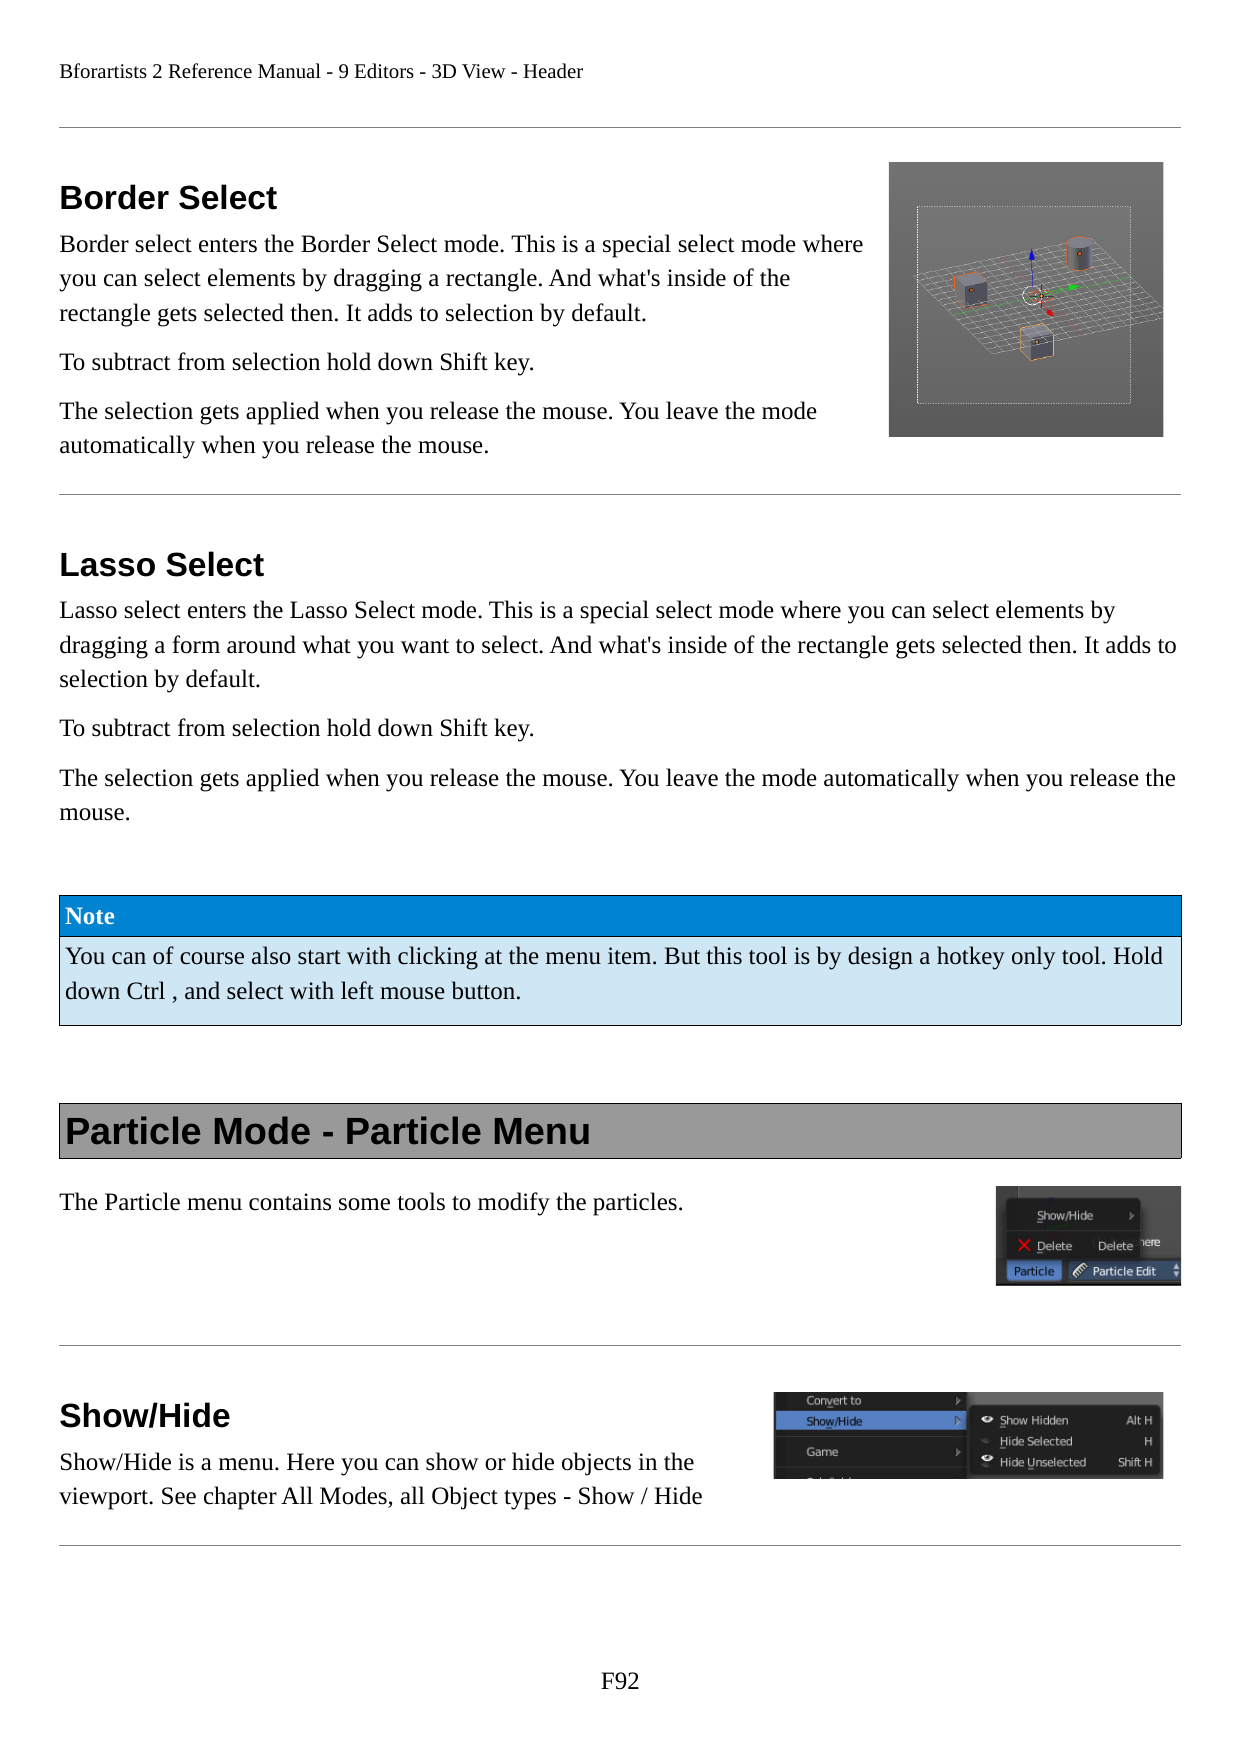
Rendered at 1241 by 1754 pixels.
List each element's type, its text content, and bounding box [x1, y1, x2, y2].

subtitle Border Select [59, 178, 888, 216]
subtitle Lasso Select [59, 544, 1181, 583]
picture [995, 1186, 1182, 1286]
subtitle Show/Hide [59, 1396, 773, 1434]
text The selection gets applied when you release the mouse. You leave the mode automatically when you release the mouse. [59, 763, 1181, 826]
subtitle [1164, 1396, 1181, 1434]
table_header Note [60, 896, 1181, 936]
picture [888, 162, 1164, 437]
text Show/Hide is a menu. Here you can show or hide objects in the viewport. See chapter All Modes, all Object types - Show / Hide [59, 1447, 1181, 1510]
subtitle [1164, 178, 1181, 216]
table_header Particle Mode - Particle Menu [60, 1104, 1181, 1158]
picture [773, 1392, 1164, 1479]
table_cell You can of course also start with clicking at the menu item. But this tool is by design a hotkey only tool. Hold down Ctrl , and select with left mouse button. [60, 937, 1181, 1025]
text Border select enters the Border Select mode. This is a special select mode where you can select elements by dragging a rectangle. And what's inside of the rectangle gets selected then. It adds to selection by default. [59, 229, 888, 326]
text The selection gets applied when you release the mouse. You leave the mode automatically when you release the mouse. [59, 396, 1181, 459]
text Lasso select enters the Lasso Select mode. This is a special select mode where you can select elements by dragging a form around what you want to select. And what's inside of the rectangle gets selected then. It adds to selection by default. [59, 596, 1181, 693]
text The Particle menu contains some tools to modify the particles. [59, 1187, 995, 1216]
text To subtract from selection hold down Shift key. [59, 713, 1181, 742]
text To subtract from selection hold down Shift key. [59, 347, 888, 376]
